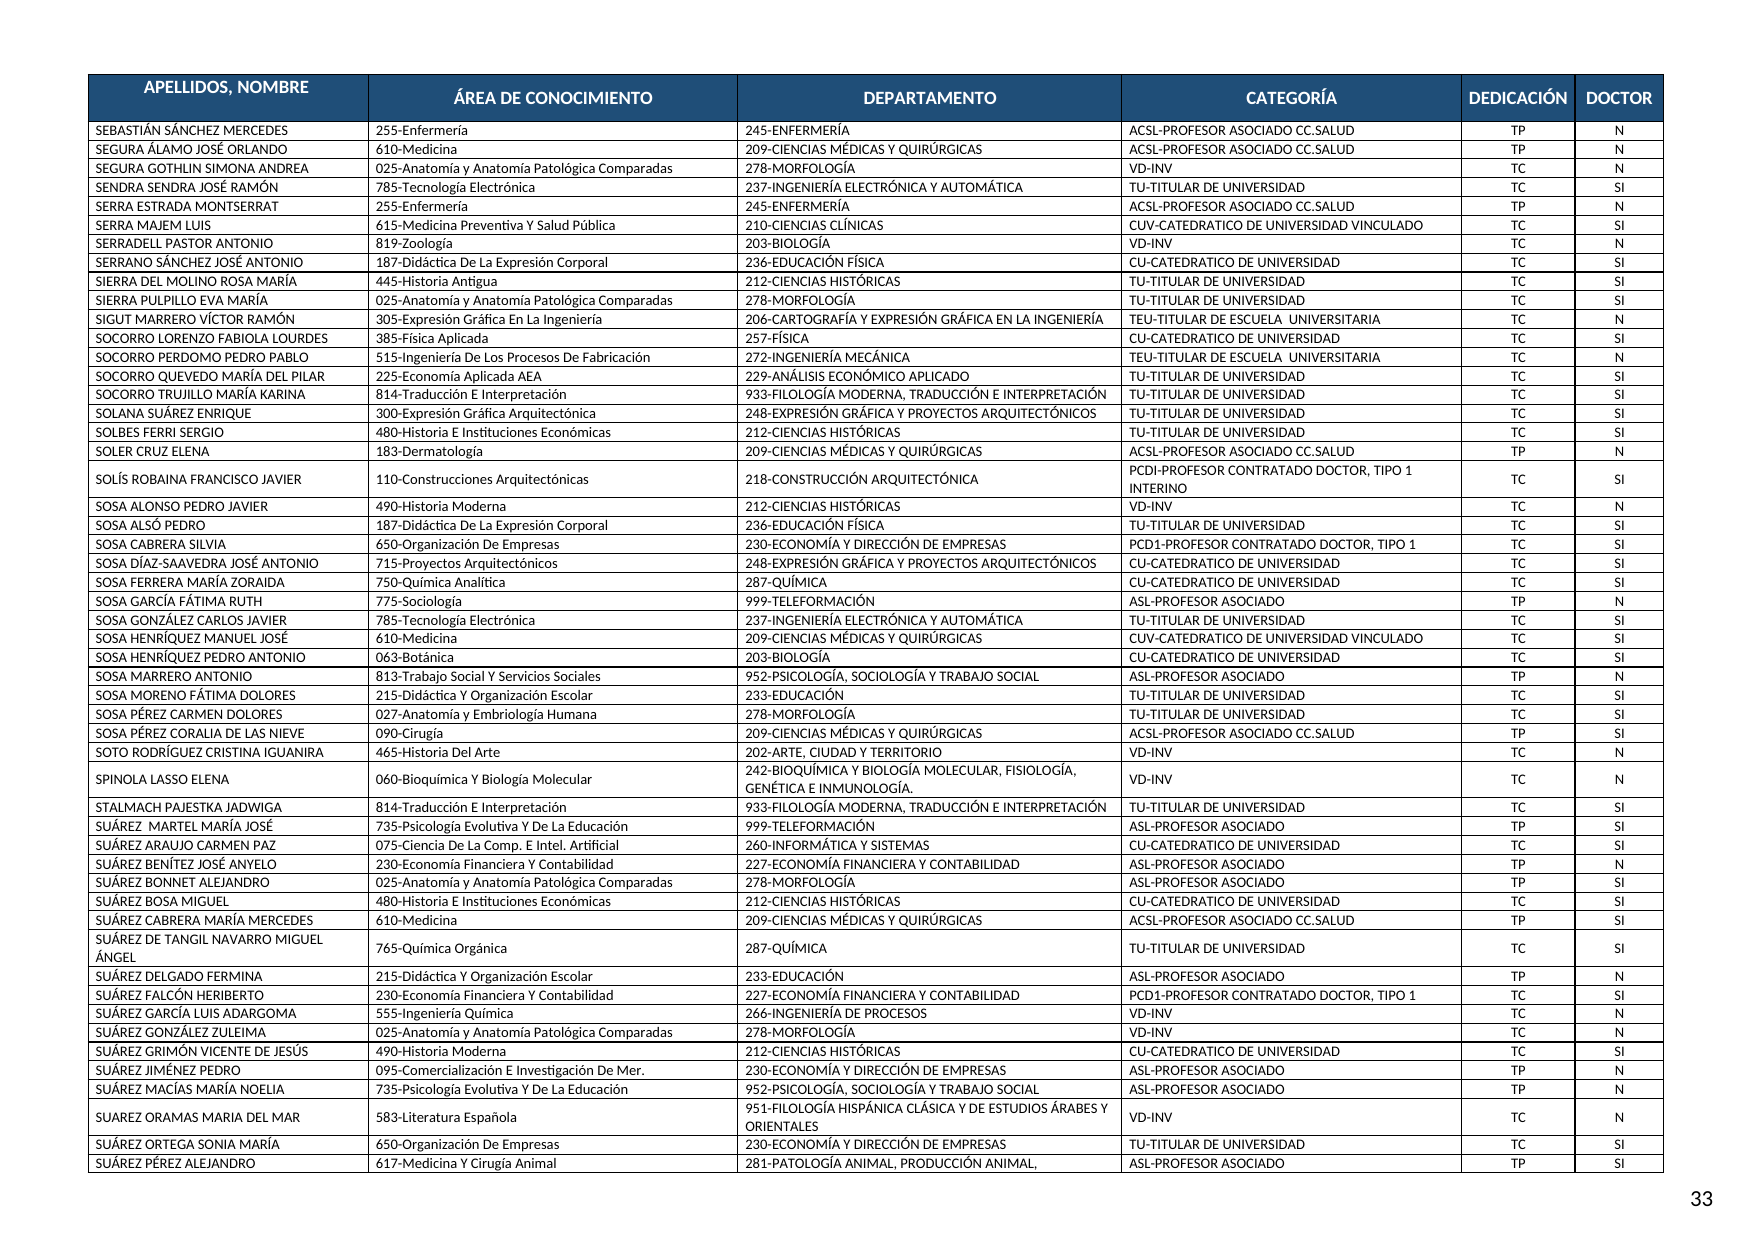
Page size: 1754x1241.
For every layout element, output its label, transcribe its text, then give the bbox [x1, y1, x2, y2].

table_cell TC [1462, 1043, 1574, 1060]
table_cell TC [1462, 498, 1574, 516]
table_cell 515-Ingeniería De Los Procesos De Fabricación [369, 348, 737, 366]
table_cell 095-Comercialización E Investigación De Mer. [369, 1061, 737, 1079]
table_cell 260-INFORMÁTICA Y SISTEMAS [738, 836, 1121, 854]
table_cell 215-Didáctica Y Organización Escolar [369, 686, 737, 704]
table_cell SUÁREZ BENÍTEZ JOSÉ ANYELO [89, 855, 368, 873]
table_cell N [1576, 592, 1663, 610]
table_cell ASL-PROFESOR ASOCIADO [1122, 817, 1461, 835]
table_cell SENDRA SENDRA JOSÉ RAMÓN [89, 178, 368, 196]
table_cell SERRANO SÁNCHEZ JOSÉ ANTONIO [89, 254, 368, 271]
table_cell SOLBES FERRI SERGIO [89, 423, 368, 441]
table_cell N [1576, 442, 1663, 460]
table_cell N [1576, 1080, 1663, 1098]
table_cell CU-CATEDRATICO DE UNIVERSIDAD [1122, 893, 1461, 910]
table_cell TU-TITULAR DE UNIVERSIDAD [1122, 291, 1461, 309]
table_cell SEGURA ÁLAMO JOSÉ ORLANDO [89, 141, 368, 158]
table_cell TU-TITULAR DE UNIVERSIDAD [1122, 705, 1461, 723]
table_cell ASL-PROFESOR ASOCIADO [1122, 967, 1461, 985]
table_cell CU-CATEDRATICO DE UNIVERSIDAD [1122, 254, 1461, 271]
table_cell SI [1576, 1155, 1663, 1172]
table_cell 819-Zoología [369, 235, 737, 253]
table_cell TU-TITULAR DE UNIVERSIDAD [1122, 930, 1461, 966]
table_cell 610-Medicina [369, 141, 737, 158]
table_cell 090-Cirugía [369, 724, 737, 742]
table_cell SI [1576, 367, 1663, 384]
table_cell SIERRA DEL MOLINO ROSA MARÍA [89, 273, 368, 290]
table_cell 266-INGENIERÍA DE PROCESOS [738, 1005, 1121, 1022]
table_header CATEGORÍA [1122, 75, 1461, 121]
table_cell 785-Tecnología Electrónica [369, 178, 737, 196]
table_cell TP [1462, 724, 1574, 742]
table_cell TP [1462, 1155, 1574, 1172]
table_cell SERRADELL PASTOR ANTONIO [89, 235, 368, 253]
table_cell 583-Literatura Española [369, 1099, 737, 1134]
table_cell TC [1462, 1024, 1574, 1041]
table_header DOCTOR [1576, 75, 1663, 121]
table_cell SOSA ALSÓ PEDRO [89, 517, 368, 534]
table_cell TC [1462, 178, 1574, 196]
table_cell TEU-TITULAR DE ESCUELA UNIVERSITARIA [1122, 348, 1461, 366]
table_cell SI [1576, 405, 1663, 422]
table_cell 237-INGENIERÍA ELECTRÓNICA Y AUTOMÁTICA [738, 611, 1121, 629]
table_cell TC [1462, 554, 1574, 572]
table_cell 480-Historia E Instituciones Económicas [369, 423, 737, 441]
table_cell TP [1462, 855, 1574, 873]
table_cell N [1576, 668, 1663, 685]
table_cell N [1576, 310, 1663, 328]
table_cell 952-PSICOLOGÍA, SOCIOLOGÍA Y TRABAJO SOCIAL [738, 668, 1121, 685]
table_cell 233-EDUCACIÓN [738, 967, 1121, 985]
table_cell TC [1462, 1005, 1574, 1022]
table_cell 183-Dermatología [369, 442, 737, 460]
table_cell TU-TITULAR DE UNIVERSIDAD [1122, 611, 1461, 629]
table_cell TC [1462, 535, 1574, 553]
table_cell SI [1576, 535, 1663, 553]
table_cell 933-FILOLOGÍA MODERNA, TRADUCCIÓN E INTERPRETACIÓN [738, 386, 1121, 403]
table_cell SOSA MORENO FÁTIMA DOLORES [89, 686, 368, 704]
table_cell SPINOLA LASSO ELENA [89, 762, 368, 797]
table_cell VD-INV [1122, 235, 1461, 253]
table_cell SI [1576, 874, 1663, 892]
table_cell SOSA FERRERA MARÍA ZORAIDA [89, 573, 368, 591]
table_cell CU-CATEDRATICO DE UNIVERSIDAD [1122, 836, 1461, 854]
table_cell 209-CIENCIAS MÉDICAS Y QUIRÚRGICAS [738, 911, 1121, 929]
table_cell 230-ECONOMÍA Y DIRECCIÓN DE EMPRESAS [738, 1061, 1121, 1079]
table_cell SOLER CRUZ ELENA [89, 442, 368, 460]
table_cell 465-Historia Del Arte [369, 743, 737, 761]
table_cell SUÁREZ GRIMÓN VICENTE DE JESÚS [89, 1043, 368, 1060]
table_cell SI [1576, 273, 1663, 290]
table_cell SI [1576, 817, 1663, 835]
table_cell TP [1462, 967, 1574, 985]
table_cell TC [1462, 254, 1574, 271]
table_cell 245-ENFERMERÍA [738, 122, 1121, 139]
table_cell 227-ECONOMÍA FINANCIERA Y CONTABILIDAD [738, 986, 1121, 1004]
table_header ÁREA DE CONOCIMIENTO [369, 75, 737, 121]
table_cell CUV-CATEDRATICO DE UNIVERSIDAD VINCULADO [1122, 216, 1461, 234]
table_cell SUÁREZ FALCÓN HERIBERTO [89, 986, 368, 1004]
table_cell TC [1462, 291, 1574, 309]
table_cell TC [1462, 649, 1574, 666]
table_cell SOSA HENRÍQUEZ PEDRO ANTONIO [89, 649, 368, 666]
table_cell TC [1462, 893, 1574, 910]
table_cell 230-Economía Financiera Y Contabilidad [369, 986, 737, 1004]
table_cell TP [1462, 197, 1574, 215]
table_cell 480-Historia E Instituciones Económicas [369, 893, 737, 910]
table_cell ASL-PROFESOR ASOCIADO [1122, 1061, 1461, 1079]
table_cell CU-CATEDRATICO DE UNIVERSIDAD [1122, 329, 1461, 347]
table_cell TC [1462, 1099, 1574, 1134]
table_cell SERRA MAJEM LUIS [89, 216, 368, 234]
table_cell 248-EXPRESIÓN GRÁFICA Y PROYECTOS ARQUITECTÓNICOS [738, 405, 1121, 422]
table_cell ACSL-PROFESOR ASOCIADO CC.SALUD [1122, 724, 1461, 742]
table_cell 237-INGENIERÍA ELECTRÓNICA Y AUTOMÁTICA [738, 178, 1121, 196]
table_cell SI [1576, 986, 1663, 1004]
table_cell SOSA GARCÍA FÁTIMA RUTH [89, 592, 368, 610]
table_cell 272-INGENIERÍA MECÁNICA [738, 348, 1121, 366]
table_cell SOSA PÉREZ CORALIA DE LAS NIEVE [89, 724, 368, 742]
table_cell 075-Ciencia De La Comp. E Intel. Artificial [369, 836, 737, 854]
table_cell N [1576, 1099, 1663, 1134]
table_cell 212-CIENCIAS HISTÓRICAS [738, 893, 1121, 910]
table_cell SI [1576, 291, 1663, 309]
table_cell ASL-PROFESOR ASOCIADO [1122, 592, 1461, 610]
table_cell N [1576, 197, 1663, 215]
table_cell SI [1576, 573, 1663, 591]
table_cell 025-Anatomía y Anatomía Patológica Comparadas [369, 1024, 737, 1041]
table_cell TC [1462, 405, 1574, 422]
table_cell N [1576, 1005, 1663, 1022]
table_cell ACSL-PROFESOR ASOCIADO CC.SALUD [1122, 141, 1461, 158]
table_cell 230-Economía Financiera Y Contabilidad [369, 855, 737, 873]
table_cell SEBASTIÁN SÁNCHEZ MERCEDES [89, 122, 368, 139]
table_cell 063-Botánica [369, 649, 737, 666]
table_cell N [1576, 235, 1663, 253]
table_cell SOLANA SUÁREZ ENRIQUE [89, 405, 368, 422]
table_cell TC [1462, 573, 1574, 591]
table_cell SUÁREZ MARTEL MARÍA JOSÉ [89, 817, 368, 835]
table_cell 445-Historia Antigua [369, 273, 737, 290]
table_cell 229-ANÁLISIS ECONÓMICO APLICADO [738, 367, 1121, 384]
table_cell ASL-PROFESOR ASOCIADO [1122, 1155, 1461, 1172]
table_cell TP [1462, 874, 1574, 892]
table_cell N [1576, 498, 1663, 516]
table_cell 999-TELEFORMACIÓN [738, 817, 1121, 835]
table_cell SI [1576, 517, 1663, 534]
table_cell 187-Didáctica De La Expresión Corporal [369, 517, 737, 534]
table_cell SUÁREZ ARAUJO CARMEN PAZ [89, 836, 368, 854]
table_cell 206-CARTOGRAFÍA Y EXPRESIÓN GRÁFICA EN LA INGENIERÍA [738, 310, 1121, 328]
table_cell SUÁREZ GONZÁLEZ ZULEIMA [89, 1024, 368, 1041]
table_cell SUÁREZ BOSA MIGUEL [89, 893, 368, 910]
table_cell TU-TITULAR DE UNIVERSIDAD [1122, 686, 1461, 704]
table_cell 215-Didáctica Y Organización Escolar [369, 967, 737, 985]
table_cell TC [1462, 329, 1574, 347]
table_cell SOCORRO QUEVEDO MARÍA DEL PILAR [89, 367, 368, 384]
table_cell 209-CIENCIAS MÉDICAS Y QUIRÚRGICAS [738, 630, 1121, 647]
table_cell SOSA DÍAZ-SAAVEDRA JOSÉ ANTONIO [89, 554, 368, 572]
table_cell SI [1576, 1043, 1663, 1060]
table_cell SI [1576, 836, 1663, 854]
table_cell SI [1576, 386, 1663, 403]
table_cell SI [1576, 254, 1663, 271]
table_cell SI [1576, 893, 1663, 910]
table_cell 814-Traducción E Interpretación [369, 386, 737, 403]
table_cell PCD1-PROFESOR CONTRATADO DOCTOR, TIPO 1 [1122, 535, 1461, 553]
table_cell 218-CONSTRUCCIÓN ARQUITECTÓNICA [738, 461, 1121, 497]
table_cell 233-EDUCACIÓN [738, 686, 1121, 704]
table_cell 025-Anatomía y Anatomía Patológica Comparadas [369, 291, 737, 309]
table_cell SUÁREZ GARCÍA LUIS ADARGOMA [89, 1005, 368, 1022]
table_cell ASL-PROFESOR ASOCIADO [1122, 874, 1461, 892]
table_cell TP [1462, 122, 1574, 139]
table_cell SI [1576, 611, 1663, 629]
table_cell TC [1462, 517, 1574, 534]
table_cell 230-ECONOMÍA Y DIRECCIÓN DE EMPRESAS [738, 535, 1121, 553]
table_cell VD-INV [1122, 762, 1461, 797]
table_cell N [1576, 348, 1663, 366]
table_cell 278-MORFOLOGÍA [738, 874, 1121, 892]
table_cell 225-Economía Aplicada AEA [369, 367, 737, 384]
table_cell TC [1462, 159, 1574, 177]
table_cell CU-CATEDRATICO DE UNIVERSIDAD [1122, 554, 1461, 572]
table_cell TC [1462, 743, 1574, 761]
table_cell 281-PATOLOGÍA ANIMAL, PRODUCCIÓN ANIMAL, [738, 1155, 1121, 1172]
table_cell 999-TELEFORMACIÓN [738, 592, 1121, 610]
table_cell 952-PSICOLOGÍA, SOCIOLOGÍA Y TRABAJO SOCIAL [738, 1080, 1121, 1098]
table_cell 255-Enfermería [369, 122, 737, 139]
table_cell ASL-PROFESOR ASOCIADO [1122, 1080, 1461, 1098]
table_cell TC [1462, 386, 1574, 403]
table_cell 210-CIENCIAS CLÍNICAS [738, 216, 1121, 234]
table_cell ACSL-PROFESOR ASOCIADO CC.SALUD [1122, 911, 1461, 929]
table_cell TC [1462, 762, 1574, 797]
table_cell 209-CIENCIAS MÉDICAS Y QUIRÚRGICAS [738, 442, 1121, 460]
table_cell SEGURA GOTHLIN SIMONA ANDREA [89, 159, 368, 177]
table_cell TU-TITULAR DE UNIVERSIDAD [1122, 405, 1461, 422]
table_cell 287-QUÍMICA [738, 930, 1121, 966]
table_cell 300-Expresión Gráfica Arquitectónica [369, 405, 737, 422]
table_cell 735-Psicología Evolutiva Y De La Educación [369, 1080, 737, 1098]
table_cell SOSA GONZÁLEZ CARLOS JAVIER [89, 611, 368, 629]
table_cell SUÁREZ CABRERA MARÍA MERCEDES [89, 911, 368, 929]
table_cell TC [1462, 423, 1574, 441]
table_cell 610-Medicina [369, 911, 737, 929]
table_cell 715-Proyectos Arquitectónicos [369, 554, 737, 572]
table_cell SUÁREZ PÉREZ ALEJANDRO [89, 1155, 368, 1172]
table_cell SOCORRO PERDOMO PEDRO PABLO [89, 348, 368, 366]
table_cell TC [1462, 461, 1574, 497]
table_cell VD-INV [1122, 1024, 1461, 1041]
table_cell TU-TITULAR DE UNIVERSIDAD [1122, 273, 1461, 290]
table_cell SI [1576, 705, 1663, 723]
table_cell 025-Anatomía y Anatomía Patológica Comparadas [369, 159, 737, 177]
table_cell TU-TITULAR DE UNIVERSIDAD [1122, 423, 1461, 441]
table_cell 212-CIENCIAS HISTÓRICAS [738, 423, 1121, 441]
table_cell CU-CATEDRATICO DE UNIVERSIDAD [1122, 649, 1461, 666]
table_cell SOSA ALONSO PEDRO JAVIER [89, 498, 368, 516]
table_cell 765-Química Orgánica [369, 930, 737, 966]
table_cell CU-CATEDRATICO DE UNIVERSIDAD [1122, 573, 1461, 591]
table_cell TC [1462, 310, 1574, 328]
table_cell 242-BIOQUÍMICA Y BIOLOGÍA MOLECULAR, FISIOLOGÍA, GENÉTICA E INMUNOLOGÍA. [738, 762, 1121, 797]
table_cell 813-Trabajo Social Y Servicios Sociales [369, 668, 737, 685]
table_cell N [1576, 159, 1663, 177]
table_cell SOSA CABRERA SILVIA [89, 535, 368, 553]
table_cell 203-BIOLOGÍA [738, 649, 1121, 666]
table_cell TU-TITULAR DE UNIVERSIDAD [1122, 178, 1461, 196]
table_cell SOTO RODRÍGUEZ CRISTINA IGUANIRA [89, 743, 368, 761]
table_cell ACSL-PROFESOR ASOCIADO CC.SALUD [1122, 122, 1461, 139]
table_cell TP [1462, 592, 1574, 610]
table_cell 212-CIENCIAS HISTÓRICAS [738, 498, 1121, 516]
table_cell 202-ARTE, CIUDAD Y TERRITORIO [738, 743, 1121, 761]
table_cell TP [1462, 141, 1574, 158]
table_cell SOSA MARRERO ANTONIO [89, 668, 368, 685]
table_cell TC [1462, 836, 1574, 854]
table_cell ACSL-PROFESOR ASOCIADO CC.SALUD [1122, 442, 1461, 460]
table_cell SUÁREZ DE TANGIL NAVARRO MIGUEL ÁNGEL [89, 930, 368, 966]
table_cell SIGUT MARRERO VÍCTOR RAMÓN [89, 310, 368, 328]
table_cell SUAREZ ORAMAS MARIA DEL MAR [89, 1099, 368, 1134]
table_cell ASL-PROFESOR ASOCIADO [1122, 855, 1461, 873]
table_cell SOSA PÉREZ CARMEN DOLORES [89, 705, 368, 723]
table_cell 212-CIENCIAS HISTÓRICAS [738, 1043, 1121, 1060]
table_cell N [1576, 762, 1663, 797]
table_cell 236-EDUCACIÓN FÍSICA [738, 254, 1121, 271]
table_cell SUÁREZ MACÍAS MARÍA NOELIA [89, 1080, 368, 1098]
table_cell STALMACH PAJESTKA JADWIGA [89, 798, 368, 816]
table_cell 248-EXPRESIÓN GRÁFICA Y PROYECTOS ARQUITECTÓNICOS [738, 554, 1121, 572]
table_header DEPARTAMENTO [738, 75, 1121, 121]
table_cell TU-TITULAR DE UNIVERSIDAD [1122, 386, 1461, 403]
table_cell 236-EDUCACIÓN FÍSICA [738, 517, 1121, 534]
table_cell SUÁREZ ORTEGA SONIA MARÍA [89, 1136, 368, 1153]
table_cell 617-Medicina Y Cirugía Animal [369, 1155, 737, 1172]
table_cell TU-TITULAR DE UNIVERSIDAD [1122, 367, 1461, 384]
table_cell SI [1576, 216, 1663, 234]
table_header DEDICACIÓN [1462, 75, 1574, 121]
table_cell 650-Organización De Empresas [369, 1136, 737, 1153]
table_cell 209-CIENCIAS MÉDICAS Y QUIRÚRGICAS [738, 141, 1121, 158]
table_cell TP [1462, 1061, 1574, 1079]
table_cell N [1576, 1061, 1663, 1079]
table_cell SERRA ESTRADA MONTSERRAT [89, 197, 368, 215]
table_cell VD-INV [1122, 498, 1461, 516]
table_cell N [1576, 141, 1663, 158]
table_cell 027-Anatomía y Embriología Humana [369, 705, 737, 723]
table_cell 230-ECONOMÍA Y DIRECCIÓN DE EMPRESAS [738, 1136, 1121, 1153]
table_cell TC [1462, 686, 1574, 704]
table_cell 212-CIENCIAS HISTÓRICAS [738, 273, 1121, 290]
table_cell 278-MORFOLOGÍA [738, 291, 1121, 309]
table_cell CU-CATEDRATICO DE UNIVERSIDAD [1122, 1043, 1461, 1060]
table_cell 278-MORFOLOGÍA [738, 1024, 1121, 1041]
table_cell 025-Anatomía y Anatomía Patológica Comparadas [369, 874, 737, 892]
table_cell SI [1576, 461, 1663, 497]
table_cell SI [1576, 630, 1663, 647]
table_cell SOCORRO TRUJILLO MARÍA KARINA [89, 386, 368, 403]
table_cell TP [1462, 911, 1574, 929]
table_cell SOCORRO LORENZO FABIOLA LOURDES [89, 329, 368, 347]
table_cell SOLÍS ROBAINA FRANCISCO JAVIER [89, 461, 368, 497]
table_cell TC [1462, 1136, 1574, 1153]
table_cell SUÁREZ JIMÉNEZ PEDRO [89, 1061, 368, 1079]
table_cell N [1576, 967, 1663, 985]
table_cell 650-Organización De Empresas [369, 535, 737, 553]
table_cell TU-TITULAR DE UNIVERSIDAD [1122, 517, 1461, 534]
table_cell N [1576, 1024, 1663, 1041]
table_cell TC [1462, 705, 1574, 723]
table_cell 814-Traducción E Interpretación [369, 798, 737, 816]
table_cell 951-FILOLOGÍA HISPÁNICA CLÁSICA Y DE ESTUDIOS ÁRABES Y ORIENTALES [738, 1099, 1121, 1134]
table_cell 245-ENFERMERÍA [738, 197, 1121, 215]
table_cell 257-FÍSICA [738, 329, 1121, 347]
table_header APELLIDOS, NOMBRE [89, 75, 368, 121]
table_cell TP [1462, 668, 1574, 685]
table_cell SOSA HENRÍQUEZ MANUEL JOSÉ [89, 630, 368, 647]
table_cell 555-Ingeniería Química [369, 1005, 737, 1022]
table_cell VD-INV [1122, 743, 1461, 761]
table_cell 060-Bioquímica Y Biología Molecular [369, 762, 737, 797]
table_cell SI [1576, 329, 1663, 347]
table_cell 785-Tecnología Electrónica [369, 611, 737, 629]
table_cell TC [1462, 611, 1574, 629]
table_cell VD-INV [1122, 1099, 1461, 1134]
table_cell CUV-CATEDRATICO DE UNIVERSIDAD VINCULADO [1122, 630, 1461, 647]
table_cell SI [1576, 1136, 1663, 1153]
table_cell PCDI-PROFESOR CONTRATADO DOCTOR, TIPO 1 INTERINO [1122, 461, 1461, 497]
table_cell SI [1576, 686, 1663, 704]
table_cell SI [1576, 930, 1663, 966]
table_cell SUÁREZ DELGADO FERMINA [89, 967, 368, 985]
table_cell 278-MORFOLOGÍA [738, 705, 1121, 723]
table_cell 933-FILOLOGÍA MODERNA, TRADUCCIÓN E INTERPRETACIÓN [738, 798, 1121, 816]
table_cell N [1576, 855, 1663, 873]
table_cell 187-Didáctica De La Expresión Corporal [369, 254, 737, 271]
table_cell 227-ECONOMÍA FINANCIERA Y CONTABILIDAD [738, 855, 1121, 873]
table_cell SI [1576, 724, 1663, 742]
table_cell 385-Física Aplicada [369, 329, 737, 347]
table_cell TC [1462, 367, 1574, 384]
table_cell VD-INV [1122, 159, 1461, 177]
table_cell TU-TITULAR DE UNIVERSIDAD [1122, 798, 1461, 816]
table_cell TP [1462, 1080, 1574, 1098]
table_cell N [1576, 743, 1663, 761]
table_cell SI [1576, 911, 1663, 929]
table_cell ASL-PROFESOR ASOCIADO [1122, 668, 1461, 685]
table_cell 305-Expresión Gráfica En La Ingeniería [369, 310, 737, 328]
table_cell TC [1462, 630, 1574, 647]
table_cell TC [1462, 930, 1574, 966]
table_cell TC [1462, 216, 1574, 234]
table_cell TP [1462, 817, 1574, 835]
table_cell 255-Enfermería [369, 197, 737, 215]
table_cell TC [1462, 235, 1574, 253]
table_cell 203-BIOLOGÍA [738, 235, 1121, 253]
table_cell 278-MORFOLOGÍA [738, 159, 1121, 177]
table_cell TP [1462, 442, 1574, 460]
table_cell N [1576, 122, 1663, 139]
table_cell 209-CIENCIAS MÉDICAS Y QUIRÚRGICAS [738, 724, 1121, 742]
table_cell 735-Psicología Evolutiva Y De La Educación [369, 817, 737, 835]
table_cell VD-INV [1122, 1005, 1461, 1022]
table_cell 750-Química Analítica [369, 573, 737, 591]
table_cell SUÁREZ BONNET ALEJANDRO [89, 874, 368, 892]
table_cell PCD1-PROFESOR CONTRATADO DOCTOR, TIPO 1 [1122, 986, 1461, 1004]
table_cell SI [1576, 798, 1663, 816]
table_cell SI [1576, 178, 1663, 196]
table_cell 110-Construcciones Arquitectónicas [369, 461, 737, 497]
table_cell SI [1576, 649, 1663, 666]
table_cell SI [1576, 423, 1663, 441]
table_cell TC [1462, 273, 1574, 290]
table_cell TC [1462, 348, 1574, 366]
table_cell TEU-TITULAR DE ESCUELA UNIVERSITARIA [1122, 310, 1461, 328]
table_cell TC [1462, 798, 1574, 816]
table_cell SI [1576, 554, 1663, 572]
table_cell SIERRA PULPILLO EVA MARÍA [89, 291, 368, 309]
table_cell 615-Medicina Preventiva Y Salud Pública [369, 216, 737, 234]
table_cell 490-Historia Moderna [369, 1043, 737, 1060]
table_cell 775-Sociología [369, 592, 737, 610]
table_cell 610-Medicina [369, 630, 737, 647]
table_cell 287-QUÍMICA [738, 573, 1121, 591]
table_cell ACSL-PROFESOR ASOCIADO CC.SALUD [1122, 197, 1461, 215]
table_cell TC [1462, 986, 1574, 1004]
table_cell 490-Historia Moderna [369, 498, 737, 516]
table_cell TU-TITULAR DE UNIVERSIDAD [1122, 1136, 1461, 1153]
